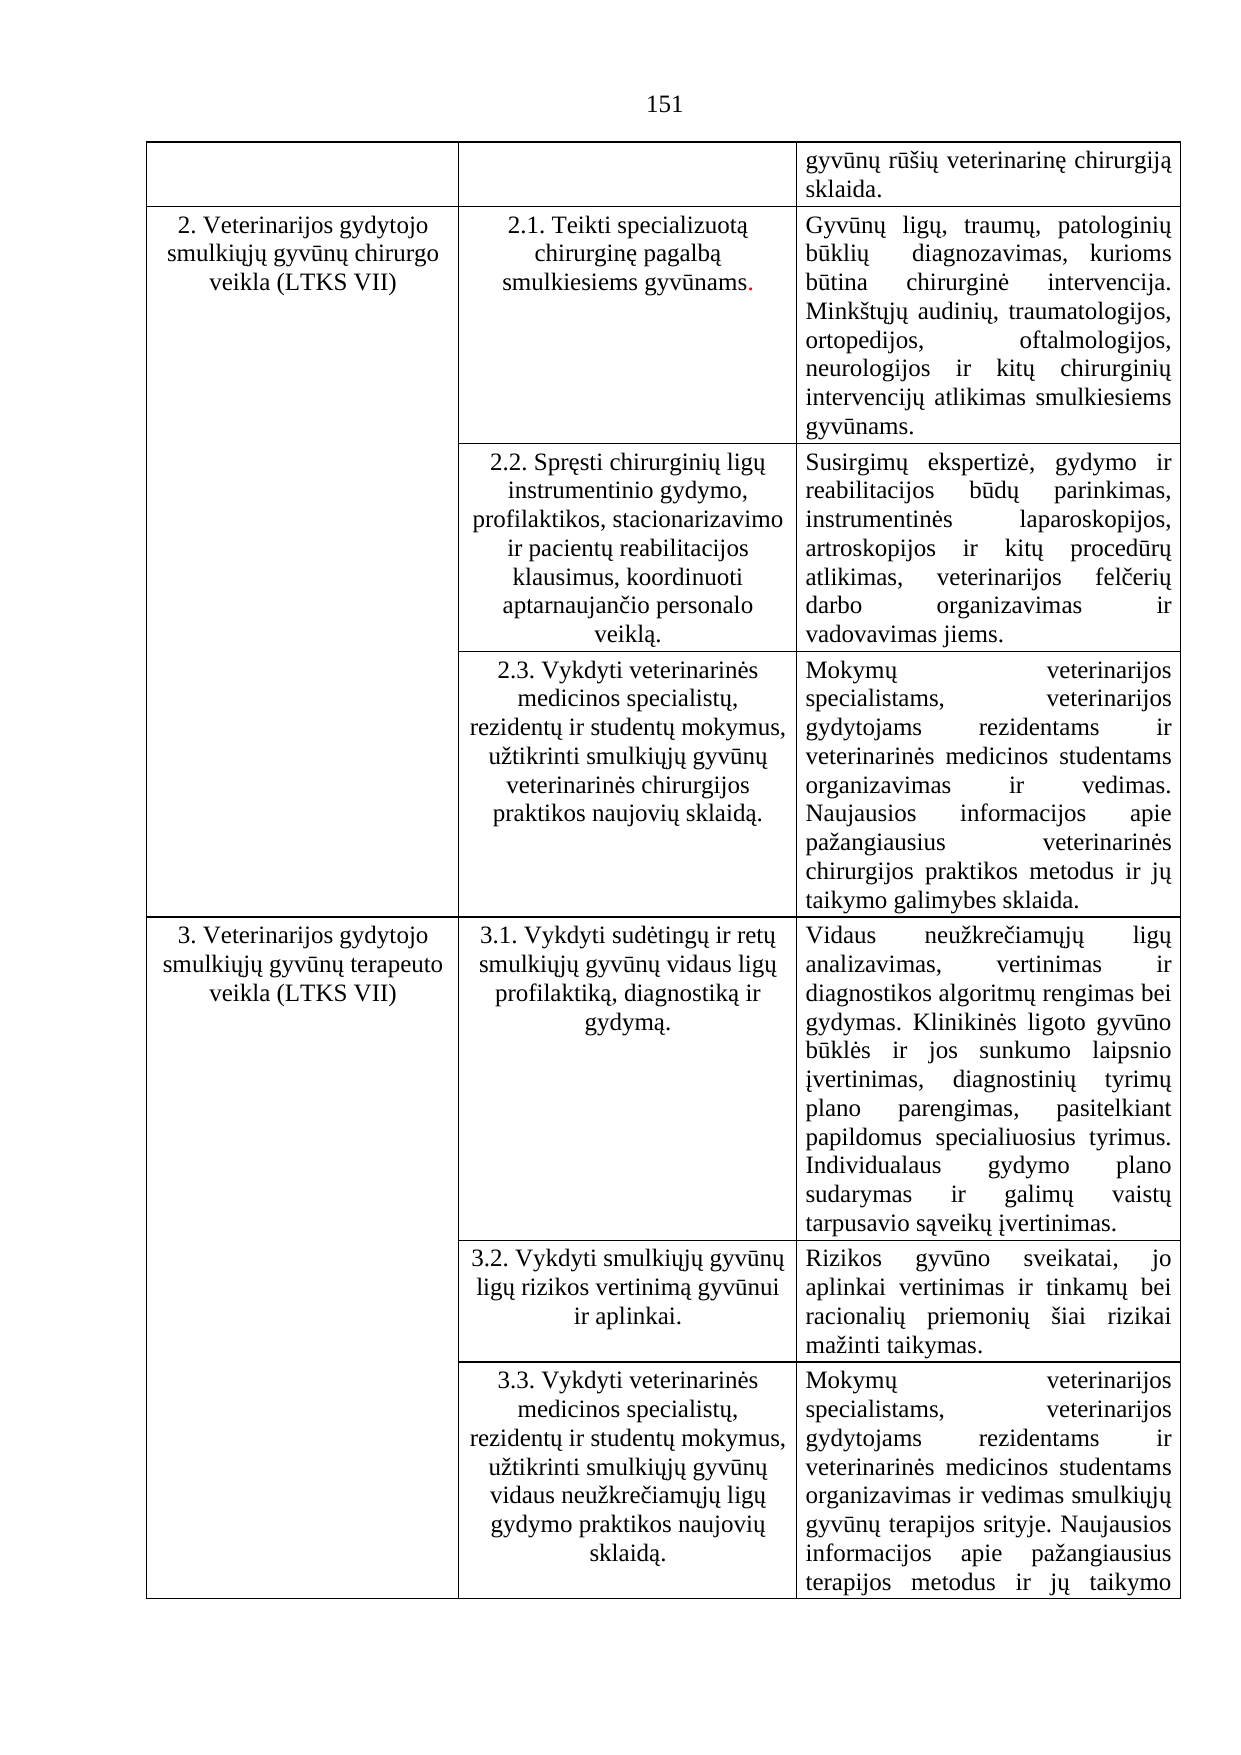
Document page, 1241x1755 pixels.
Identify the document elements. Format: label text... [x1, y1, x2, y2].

table_cell 3.3. Vykdyti veterinarinės medicinos specialistų, rezidentų ir studentų mokymus, užtikrinti smulkiųjų gyvūnų vidaus neužkrečiamųjų ligų gydymo praktikos naujovių sklaidą. [459, 1363, 796, 1598]
table_cell 3. Veterinarijos gydytojo smulkiųjų gyvūnų terapeuto veikla (LTKS VII) [147, 918, 458, 1598]
table_cell Vidaus neužkrečiamųjų ligų analizavimas, vertinimas ir diagnostikos algoritmų rengimas bei gydymas. Klinikinės ligoto gyvūno būklės ir jos sunkumo laipsnio įvertinimas, diagnostinių tyrimų plano parengimas, pasitelkiant papildomus specialiuosius tyrimus. Individualaus gydymo plano sudarymas ir galimų vaistų tarpusavio sąveikų įvertinimas. [797, 918, 1180, 1239]
table_cell 2. Veterinarijos gydytojo smulkiųjų gyvūnų chirurgo veikla (LTKS VII) [147, 207, 458, 916]
table_cell [459, 143, 796, 206]
table_cell Rizikos gyvūno sveikatai, jo aplinkai vertinimas ir tinkamų bei racionalių priemonių šiai rizikai mažinti taikymas. [797, 1241, 1180, 1361]
table_cell Mokymų veterinarijos specialistams, veterinarijos gydytojams rezidentams ir veterinarinės medicinos studentams organizavimas ir vedimas smulkiųjų gyvūnų terapijos srityje. Naujausios informacijos apie pažangiausius terapijos metodus ir jų taikymo [797, 1363, 1180, 1598]
table_cell [147, 143, 458, 206]
table_cell Gyvūnų ligų, traumų, patologinių būklių diagnozavimas, kurioms būtina chirurginė intervencija. Minkštųjų audinių, traumatologijos, ortopedijos, oftalmologijos, neurologijos ir kitų chirurginių intervencijų atlikimas smulkiesiems gyvūnams. [797, 207, 1180, 443]
table_cell Mokymų veterinarijos specialistams, veterinarijos gydytojams rezidentams ir veterinarinės medicinos studentams organizavimas ir vedimas. Naujausios informacijos apie pažangiausius veterinarinės chirurgijos praktikos metodus ir jų taikymo galimybes sklaida. [797, 652, 1180, 916]
table_cell 2.3. Vykdyti veterinarinės medicinos specialistų, rezidentų ir studentų mokymus, užtikrinti smulkiųjų gyvūnų veterinarinės chirurgijos praktikos naujovių sklaidą. [459, 652, 796, 916]
table_cell 2.2. Spręsti chirurginių ligų instrumentinio gydymo, profilaktikos, stacionarizavimo ir pacientų reabilitacijos klausimus, koordinuoti aptarnaujančio personalo veiklą. [459, 444, 796, 651]
table_cell 2.1. Teikti specializuotą chirurginę pagalbą smulkiesiems gyvūnams. [459, 207, 796, 443]
table_cell 3.2. Vykdyti smulkiųjų gyvūnų ligų rizikos vertinimą gyvūnui ir aplinkai. [459, 1241, 796, 1361]
table_cell 3.1. Vykdyti sudėtingų ir retų smulkiųjų gyvūnų vidaus ligų profilaktiką, diagnostiką ir gydymą. [459, 918, 796, 1239]
table_cell gyvūnų rūšių veterinarinę chirurgiją sklaida. [797, 143, 1180, 206]
table_cell Susirgimų ekspertizė, gydymo ir reabilitacijos būdų parinkimas, instrumentinės laparoskopijos, artroskopijos ir kitų procedūrų atlikimas, veterinarijos felčerių darbo organizavimas ir vadovavimas jiems. [797, 444, 1180, 651]
